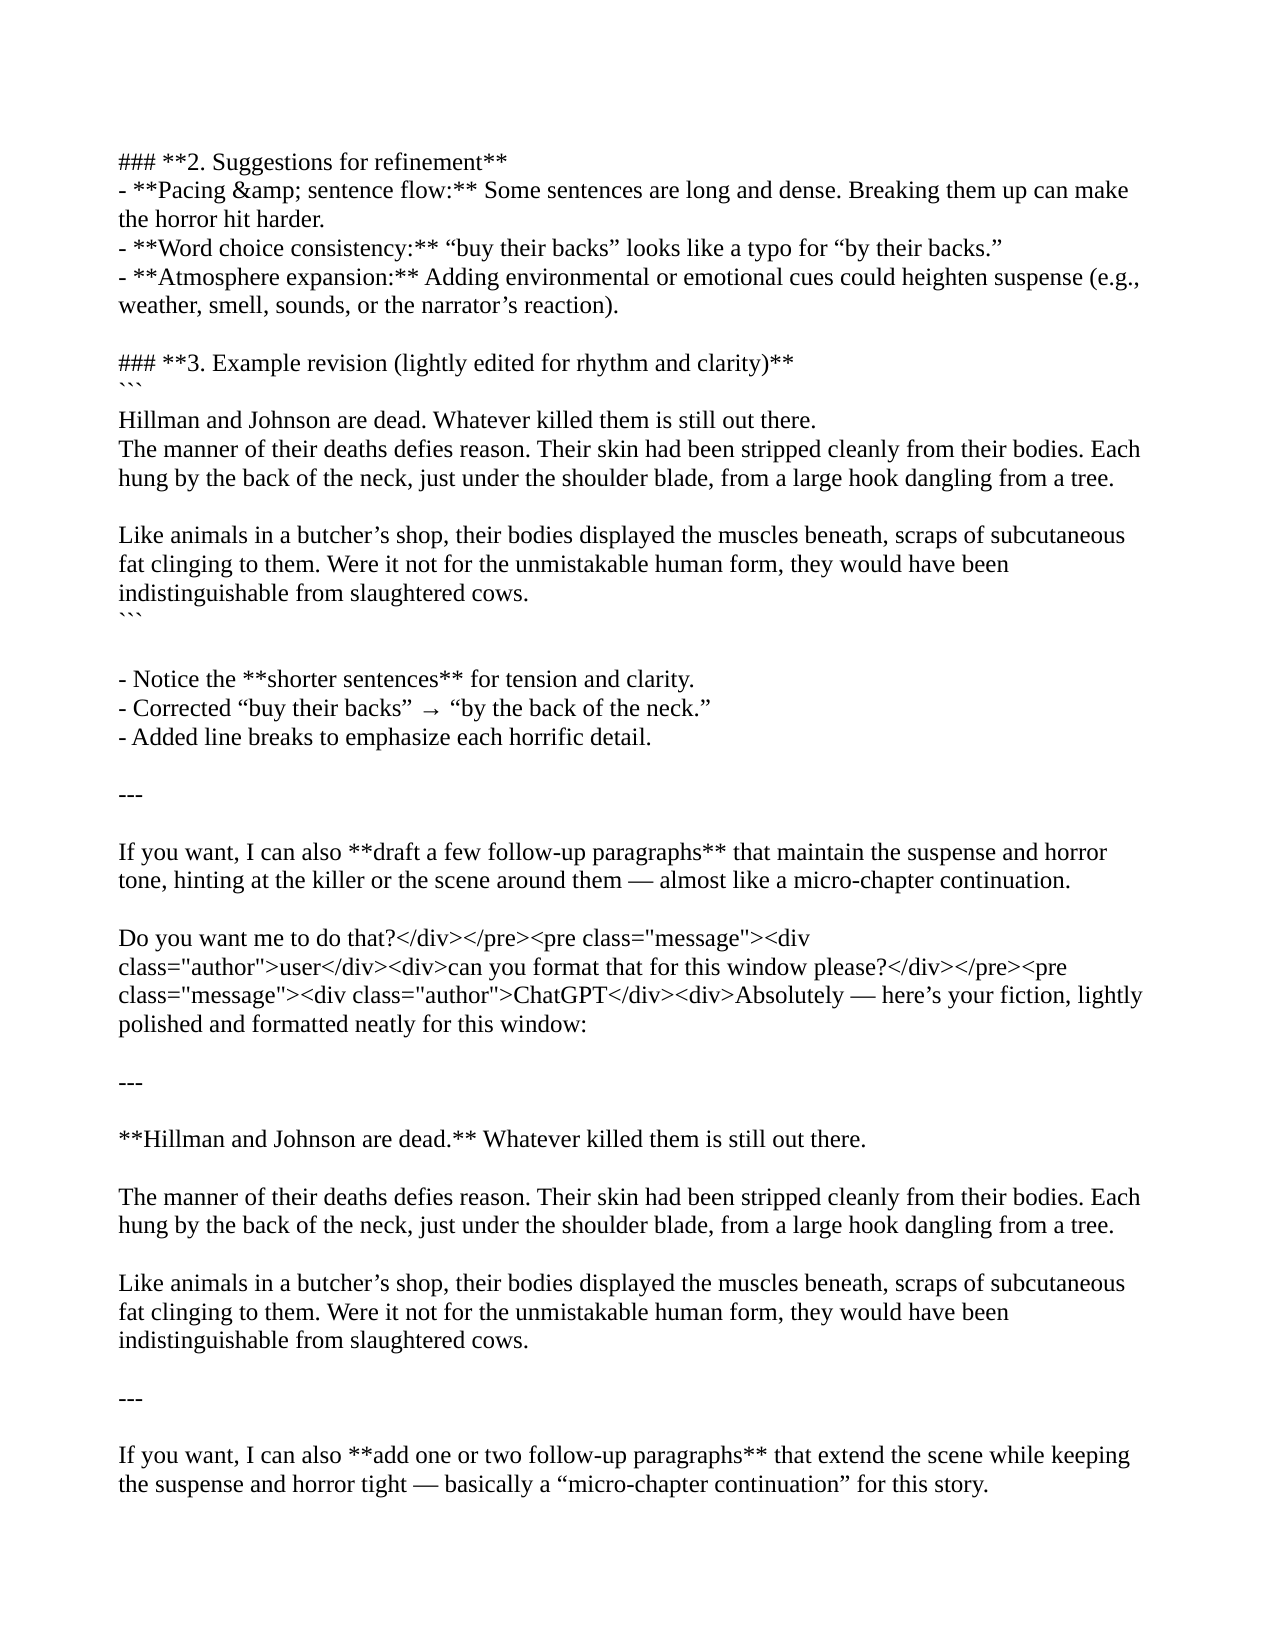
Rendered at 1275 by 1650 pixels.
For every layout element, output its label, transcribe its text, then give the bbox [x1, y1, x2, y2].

text --- [118, 1067, 1157, 1096]
text - **Pacing &amp; sentence flow:** Some sentences are long and dense. Breaking them up can make the horror hit harder. [118, 176, 1157, 233]
text ``` [118, 377, 1157, 406]
text If you want, I can also **draft a few follow-up paragraphs** that maintain the suspense and horror tone, hinting at the killer or the scene around them — almost like a micro-chapter continuation. [118, 837, 1157, 894]
text - **Word choice consistency:** “buy their backs” looks like a typo for “by their backs.” [118, 233, 1157, 262]
text ``` [118, 607, 1157, 636]
text Like animals in a butcher’s shop, their bodies displayed the muscles beneath, scraps of subcutaneous fat clinging to them. Were it not for the unmistakable human form, they would have been indistinguishable from slaughtered cows. [118, 521, 1157, 607]
text The manner of their deaths defies reason. Their skin had been stripped cleanly from their bodies. Each hung by the back of the neck, just under the shoulder blade, from a large hook dangling from a tree. [118, 434, 1157, 492]
text The manner of their deaths defies reason. Their skin had been stripped cleanly from their bodies. Each hung by the back of the neck, just under the shoulder blade, from a large hook dangling from a tree. [118, 1182, 1157, 1239]
text Like animals in a butcher’s shop, their bodies displayed the muscles beneath, scraps of subcutaneous fat clinging to them. Were it not for the unmistakable human form, they would have been indistinguishable from slaughtered cows. [118, 1268, 1157, 1354]
text --- [118, 779, 1157, 808]
text --- [118, 1383, 1157, 1412]
text - Added line breaks to emphasize each horrific detail. [118, 722, 1157, 751]
text ### **3. Example revision (lightly edited for rhythm and clarity)** [118, 348, 1157, 377]
text ### **2. Suggestions for refinement** [118, 147, 1157, 176]
text Hillman and Johnson are dead. Whatever killed them is still out there. [118, 406, 1157, 434]
text Do you want me to do that?</div></pre><pre class="message"><div class="author">user</div><div>can you format that for this window please?</div></pre><pre class="message"><div class="author">ChatGPT</div><div>Absolutely — here’s your fiction, lightly polished and formatted neatly for this window: [118, 923, 1157, 1038]
text - Corrected “buy their backs” → “by the back of the neck.” [118, 693, 1157, 722]
text - **Atmosphere expansion:** Adding environmental or emotional cues could heighten suspense (e.g., weather, smell, sounds, or the narrator’s reaction). [118, 262, 1157, 319]
text If you want, I can also **add one or two follow-up paragraphs** that extend the scene while keeping the suspense and horror tight — basically a “micro-chapter continuation” for this story. [118, 1441, 1157, 1498]
text - Notice the **shorter sentences** for tension and clarity. [118, 664, 1157, 693]
text **Hillman and Johnson are dead.** Whatever killed them is still out there. [118, 1124, 1157, 1153]
